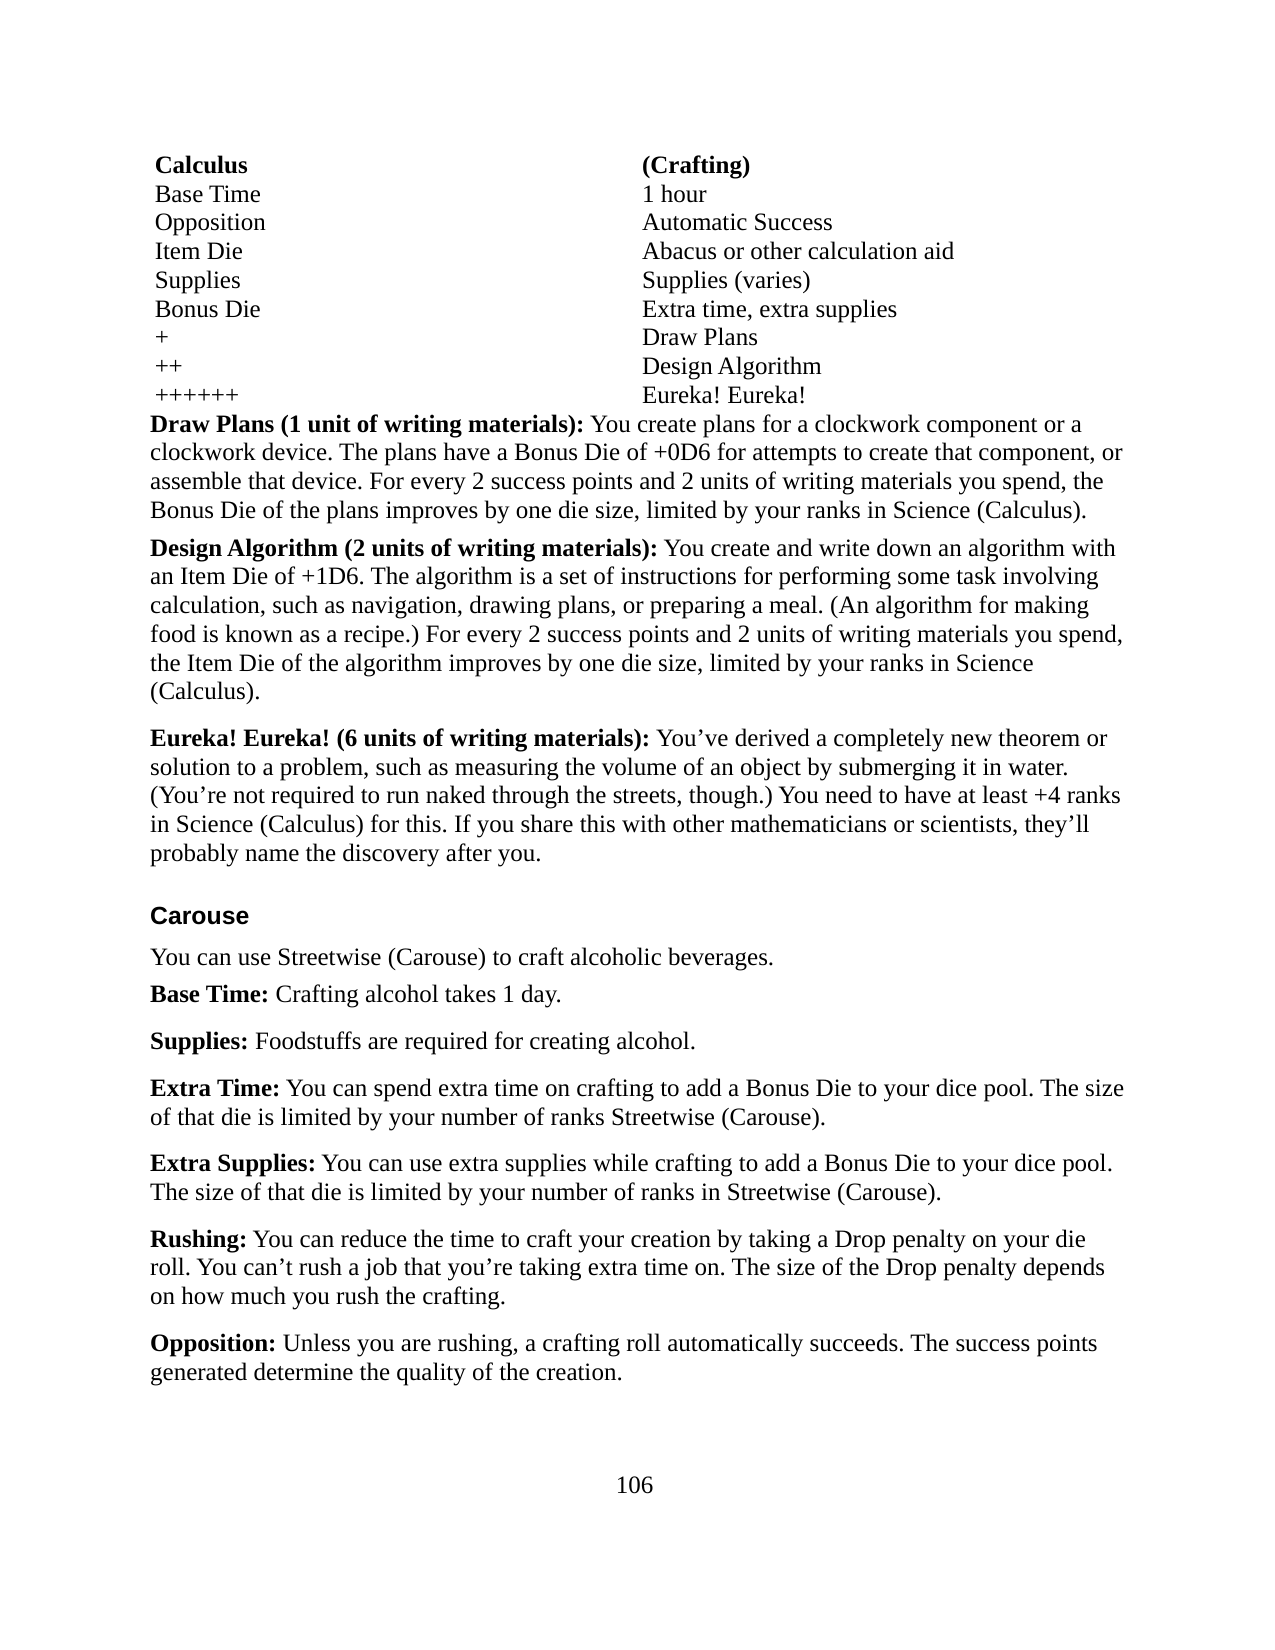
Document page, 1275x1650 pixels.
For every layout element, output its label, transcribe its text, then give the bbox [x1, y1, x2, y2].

text Extra Time: You can spend extra time on crafting to add a Bonus Die to your dice pool. The size of that die is limited by your number of ranks Streetwise (Carouse). [150, 1073, 1125, 1130]
table_cell Supplies [150, 265, 637, 294]
text You can use Streetwise (Carouse) to craft alcoholic beverages. [150, 942, 1125, 971]
text Eureka! Eureka! (6 units of writing materials): You’ve derived a completely new theorem or solution to a problem, such as measuring the volume of an object by submerging it in water. (You’re not required to run naked through the streets, though.) You need to have at least +4 ranks in Science (Calculus) for this. If you share this with other mathematicians or scientists, they’ll probably name the discovery after you. [150, 723, 1125, 867]
table_cell Automatic Success [638, 208, 1125, 236]
text Extra Supplies: You can use extra supplies while crafting to add a Bonus Die to your dice pool. The size of that die is limited by your number of ranks in Streetwise (Carouse). [150, 1148, 1125, 1206]
subtitle Carouse [150, 901, 1125, 929]
table_cell ++++++ [150, 380, 637, 409]
table_header (Crafting) [638, 150, 1125, 179]
table_header Calculus [150, 150, 637, 179]
table_cell Opposition [150, 208, 637, 236]
table_cell Item Die [150, 236, 637, 265]
text Supplies: Foodstuffs are required for creating alcohol. [150, 1026, 1125, 1055]
table_cell Supplies (varies) [638, 265, 1125, 294]
text Opposition: Unless you are rushing, a crafting roll automatically succeeds. The success points generated determine the quality of the creation. [150, 1328, 1125, 1385]
text Rushing: You can reduce the time to craft your creation by taking a Drop penalty on your die roll. You can’t rush a job that you’re taking extra time on. The size of the Drop penalty depends on how much you rush the crafting. [150, 1224, 1125, 1310]
table_cell Abacus or other calculation aid [638, 236, 1125, 265]
table_cell + [150, 323, 637, 351]
table_cell ++ [150, 351, 637, 380]
table_cell Design Algorithm [638, 351, 1125, 380]
table_cell Eureka! Eureka! [638, 380, 1125, 409]
text Base Time: Crafting alcohol takes 1 day. [150, 979, 1125, 1008]
table_cell Base Time [150, 179, 637, 207]
text Design Algorithm (2 units of writing materials): You create and write down an algorithm with an Item Die of +1D6. The algorithm is a set of instructions for performing some task involving calculation, such as navigation, drawing plans, or preparing a meal. (An algorithm for making food is known as a recipe.) For every 2 success points and 2 units of writing materials you spend, the Item Die of the algorithm improves by one die size, limited by your ranks in Science (Calculus). [150, 533, 1125, 705]
table_cell 1 hour [638, 179, 1125, 207]
table_cell Draw Plans [638, 323, 1125, 351]
table_cell Extra time, extra supplies [638, 294, 1125, 322]
table_cell Bonus Die [150, 294, 637, 322]
text Draw Plans (1 unit of writing materials): You create plans for a clockwork component or a clockwork device. The plans have a Bonus Die of +0D6 for attempts to create that component, or assemble that device. For every 2 success points and 2 units of writing materials you spend, the Bonus Die of the plans improves by one die size, limited by your ranks in Science (Calculus). [150, 409, 1125, 524]
